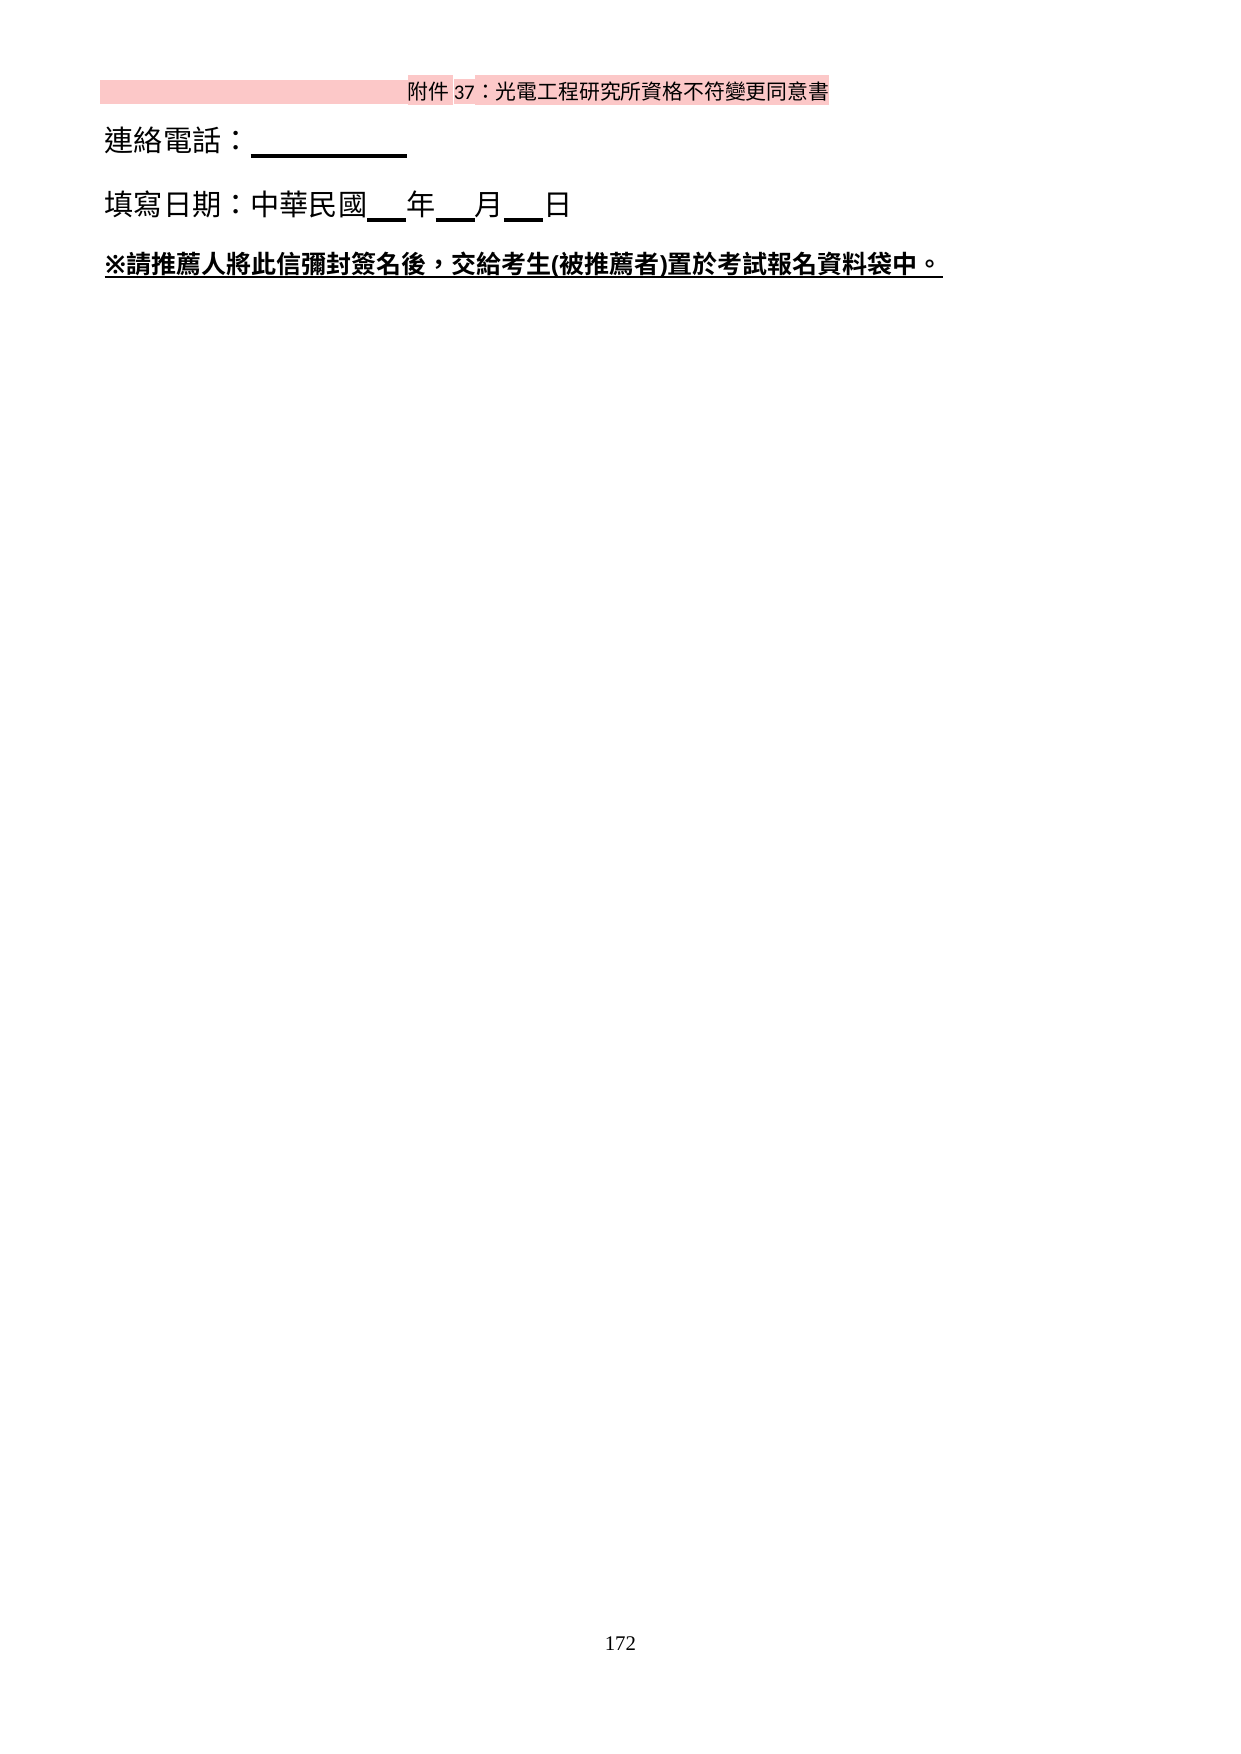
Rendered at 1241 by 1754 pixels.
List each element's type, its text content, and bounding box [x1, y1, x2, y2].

text ※請推薦人將此信彌封簽名後，交給考生(被推薦者)置於考試報名資料袋中。 [104, 245, 1136, 281]
text 填寫日期：中華民國 年 月 日 [104, 181, 1136, 224]
text 連絡電話： [104, 118, 1136, 160]
